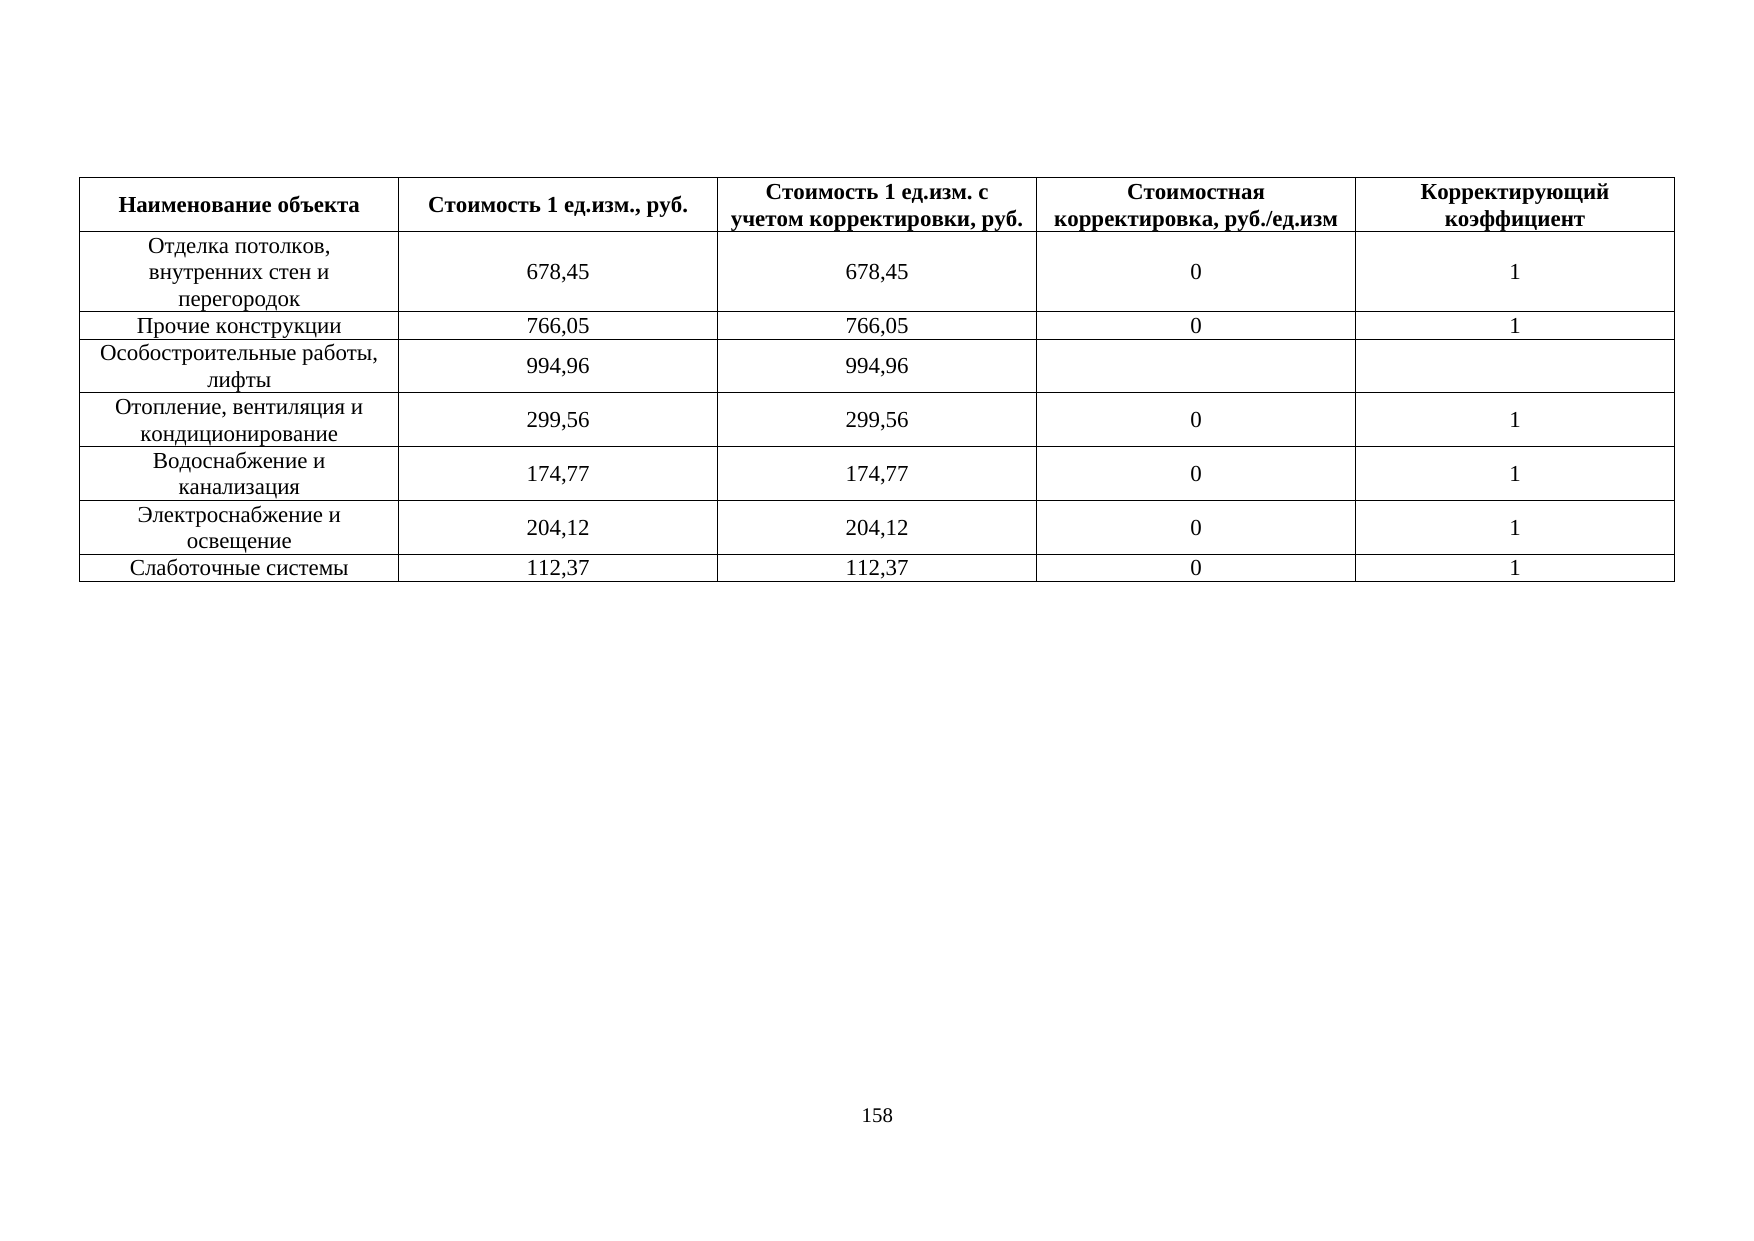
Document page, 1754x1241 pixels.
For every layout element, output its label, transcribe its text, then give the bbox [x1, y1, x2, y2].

table_cell 1 [1356, 393, 1674, 446]
table_cell 766,05 [399, 312, 717, 338]
table_header Стоимость 1 ед.изм., руб. [399, 178, 717, 231]
table_cell 204,12 [718, 501, 1036, 553]
table_cell 299,56 [718, 393, 1036, 446]
table_cell [1037, 340, 1355, 392]
table_cell Отопление, вентиляция и кондиционирование [80, 393, 398, 446]
table_cell 0 [1037, 447, 1355, 500]
table_cell 1 [1356, 555, 1674, 581]
table_cell 0 [1037, 501, 1355, 553]
table_header Стоимость 1 ед.изм. с учетом корректировки, руб. [718, 178, 1036, 231]
table_cell 1 [1356, 501, 1674, 553]
table_header Корректирующий коэффициент [1356, 178, 1674, 231]
table_cell 994,96 [718, 340, 1036, 392]
table_cell 1 [1356, 312, 1674, 338]
table_cell Отделка потолков, внутренних стен и перегородок [80, 232, 398, 311]
table_cell 0 [1037, 555, 1355, 581]
table_cell 204,12 [399, 501, 717, 553]
table_cell 0 [1037, 312, 1355, 338]
table_cell 112,37 [718, 555, 1036, 581]
table_cell 1 [1356, 232, 1674, 311]
table_cell 0 [1037, 393, 1355, 446]
table_cell 678,45 [718, 232, 1036, 311]
table_cell 112,37 [399, 555, 717, 581]
table_cell 678,45 [399, 232, 717, 311]
table_cell Прочие конструкции [80, 312, 398, 338]
table_cell [1356, 340, 1674, 392]
table_cell 766,05 [718, 312, 1036, 338]
table_cell Электроснабжение и освещение [80, 501, 398, 553]
table_cell 174,77 [718, 447, 1036, 500]
table_cell Особостроительные работы, лифты [80, 340, 398, 392]
table_cell 994,96 [399, 340, 717, 392]
table_header Стоимостная корректировка, руб./ед.изм [1037, 178, 1355, 231]
table_cell Слаботочные системы [80, 555, 398, 581]
table_cell 299,56 [399, 393, 717, 446]
table_cell 174,77 [399, 447, 717, 500]
table_cell 1 [1356, 447, 1674, 500]
table_cell Водоснабжение и канализация [80, 447, 398, 500]
table_header Наименование объекта [80, 178, 398, 231]
table_cell 0 [1037, 232, 1355, 311]
